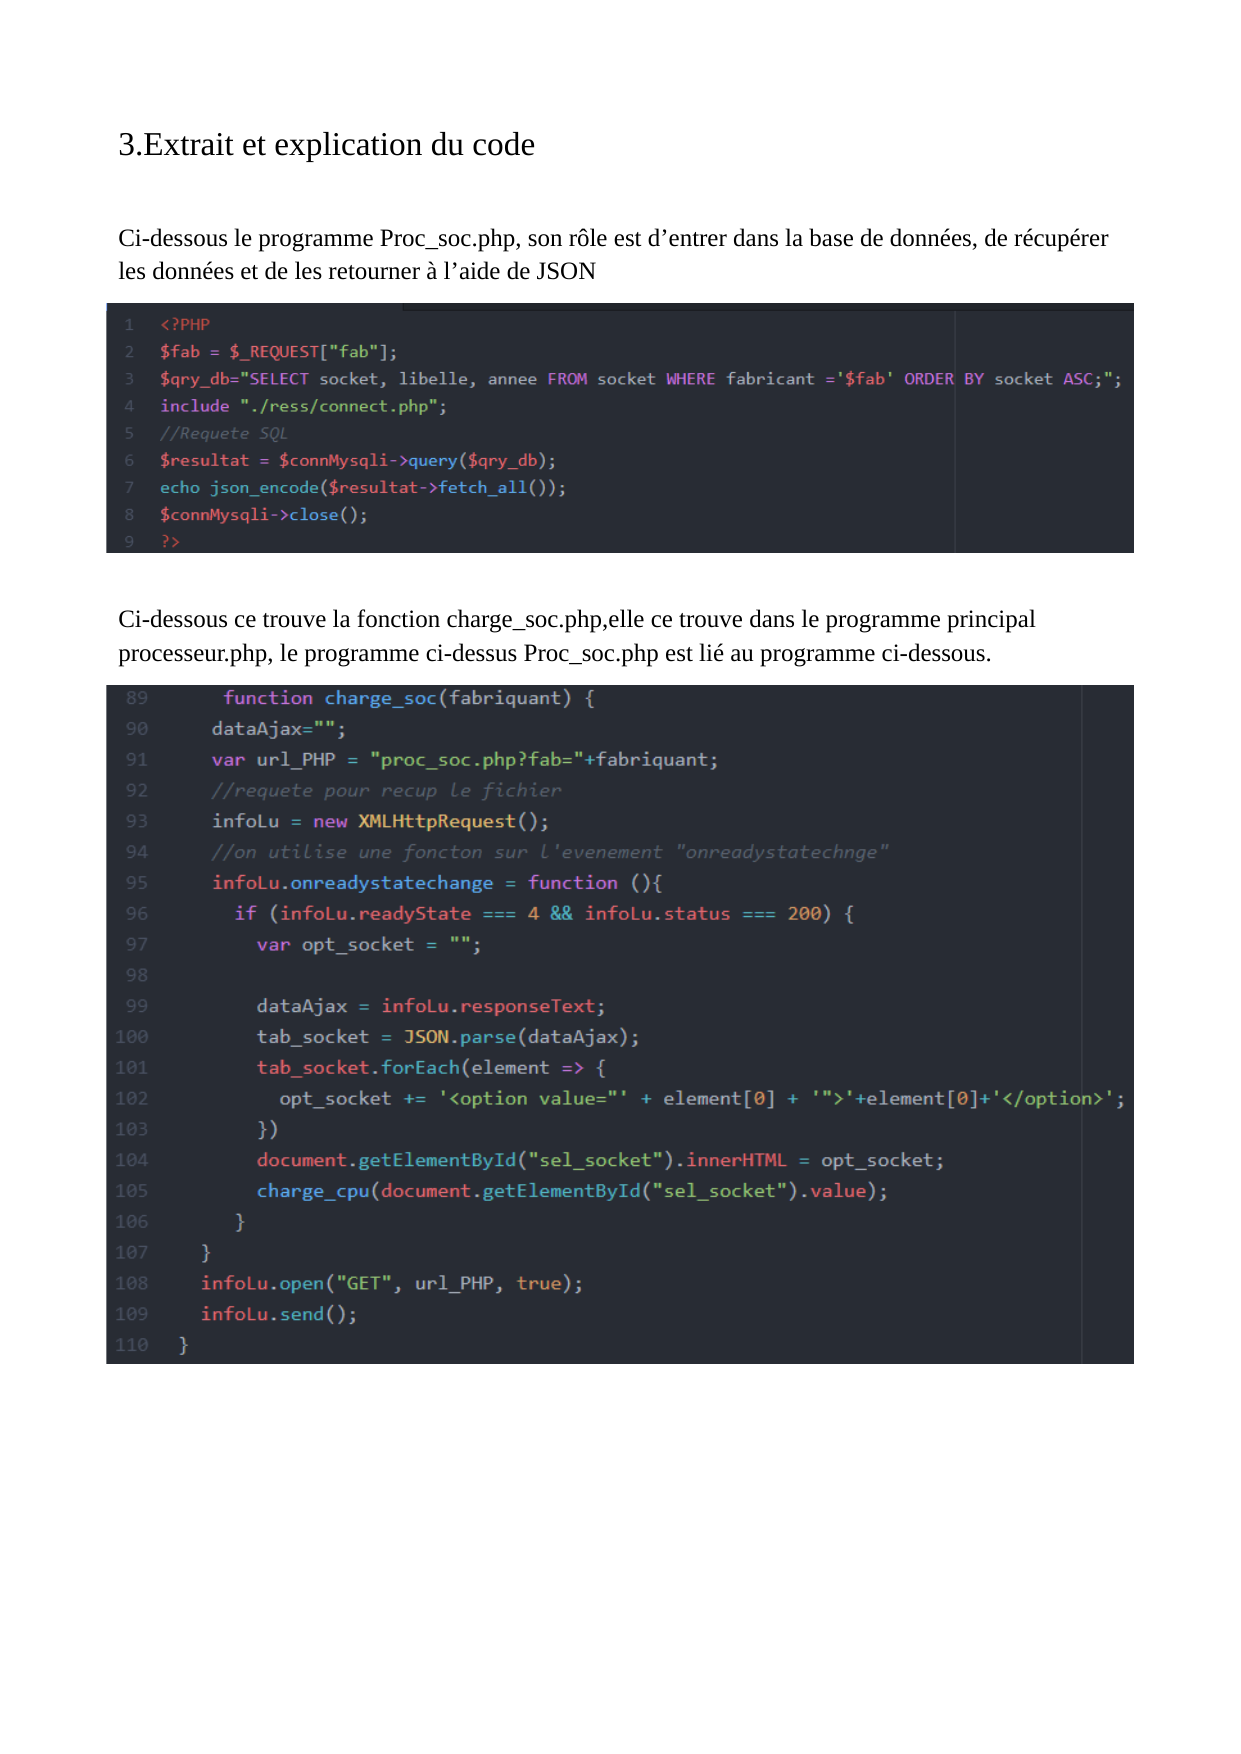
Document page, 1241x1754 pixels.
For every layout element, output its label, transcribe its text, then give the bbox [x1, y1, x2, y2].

text Ci-dessous le programme Proc_soc.php, son rôle est d’entrer dans la base de données, de récupérer les données et de les retourner à l’aide de JSON [118, 223, 1122, 284]
subtitle 3.Extrait et explication du code [118, 124, 1122, 163]
picture [106, 685, 1134, 1364]
text Ci-dessous ce trouve la fonction charge_soc.php,elle ce trouve dans le programme principal processeur.php, le programme ci-dessus Proc_soc.php est lié au programme ci-dessous. [118, 604, 1122, 666]
picture [106, 303, 1134, 553]
